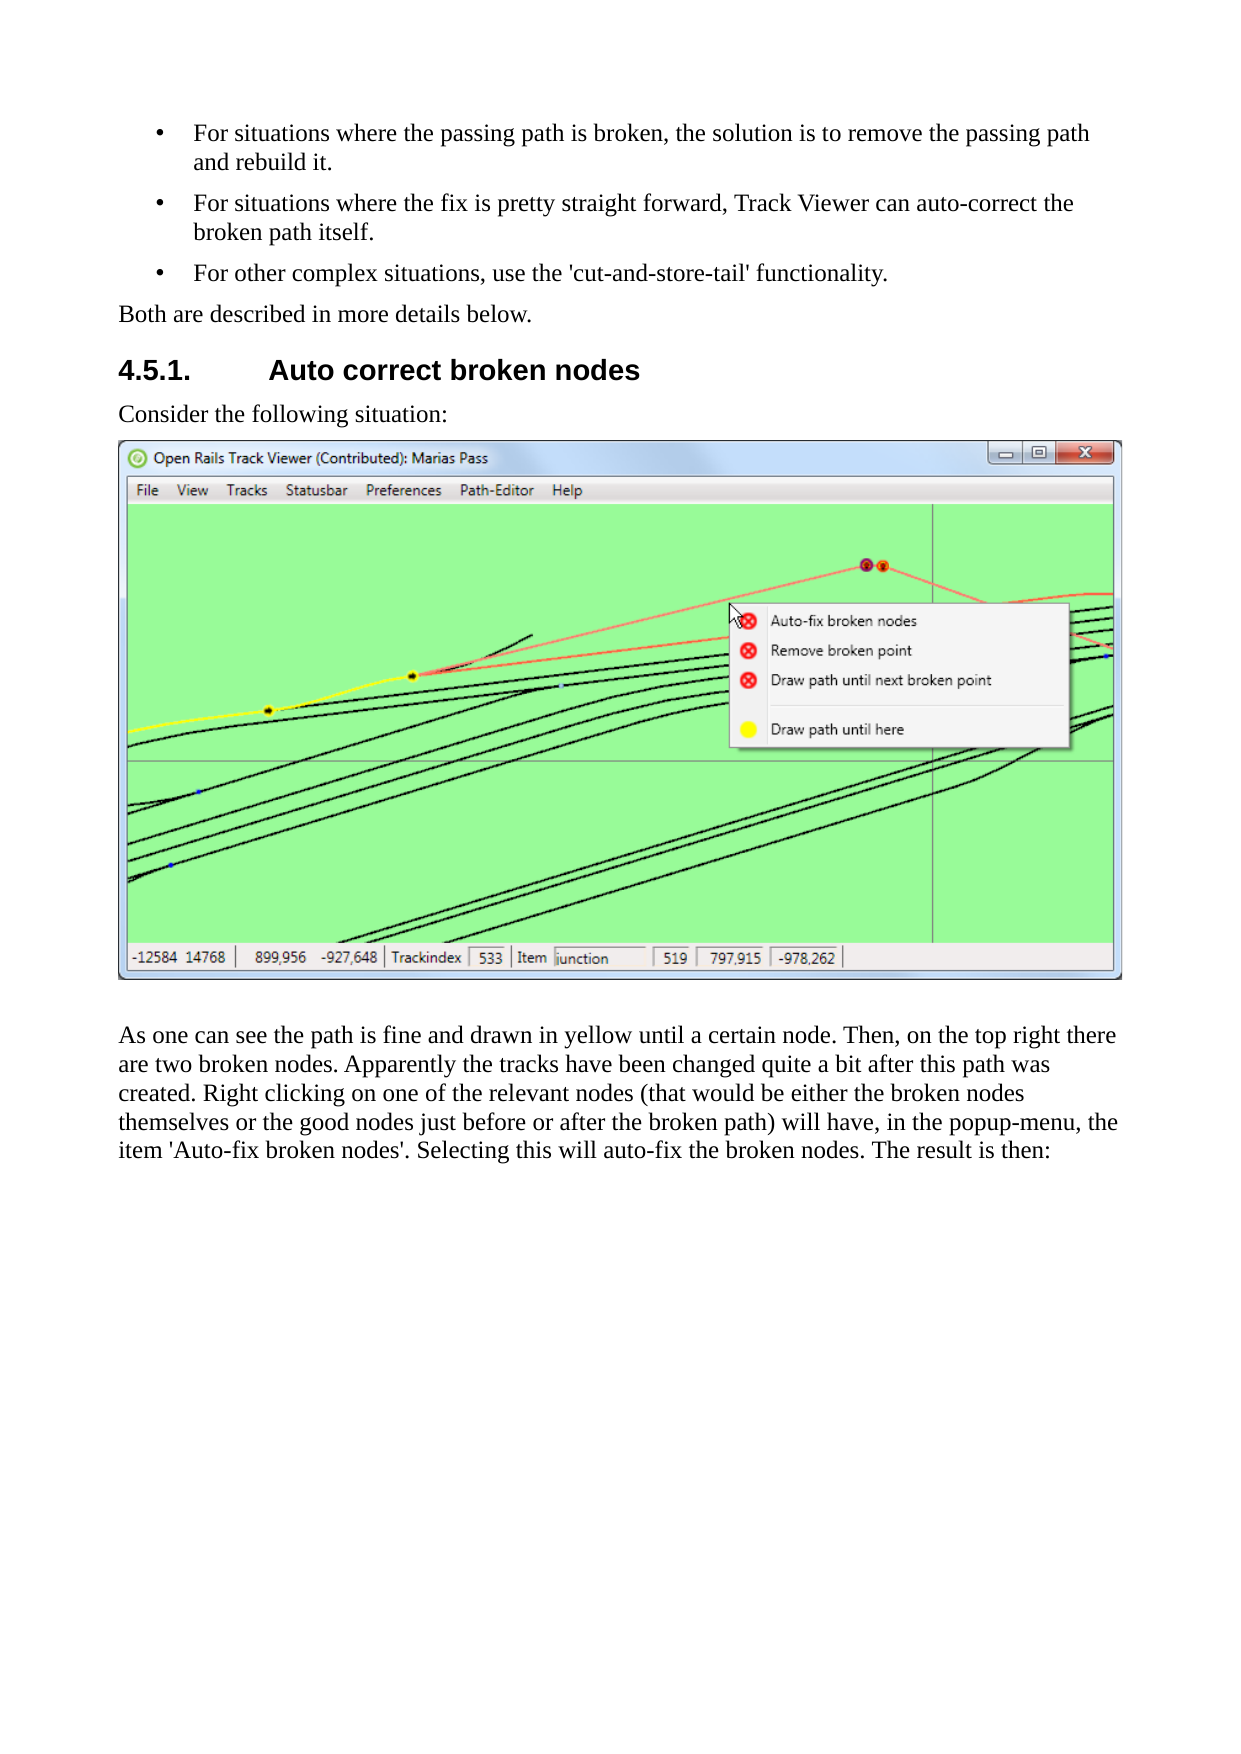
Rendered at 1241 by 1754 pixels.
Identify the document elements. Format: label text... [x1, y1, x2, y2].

subtitle Auto correct broken nodes [118, 353, 1122, 387]
list For situations where the fix is pretty straight forward, Track Viewer can auto-correct the broken path itself. [156, 188, 1122, 246]
picture [118, 440, 1123, 980]
text Both are described in more details below. [118, 299, 1122, 328]
list For other complex situations, use the 'cut-and-store-tail' functionality. [156, 258, 1122, 287]
list For situations where the passing path is broken, the solution is to remove the passing path and rebuild it. [156, 118, 1122, 176]
text As one can see the path is fine and drawn in yellow until a certain node. Then, on the top right there are two broken nodes. Apparently the tracks have been changed quite a bit after this path was created. Right clicking on one of the relevant nodes (that would be either the broken nodes themselves or the good nodes just before or after the broken path) will have, in the popup-menu, the item 'Auto-fix broken nodes'. Selecting this will auto-fix the broken nodes. The result is then: [118, 1021, 1122, 1164]
text Consider the following situation: [118, 399, 1122, 428]
